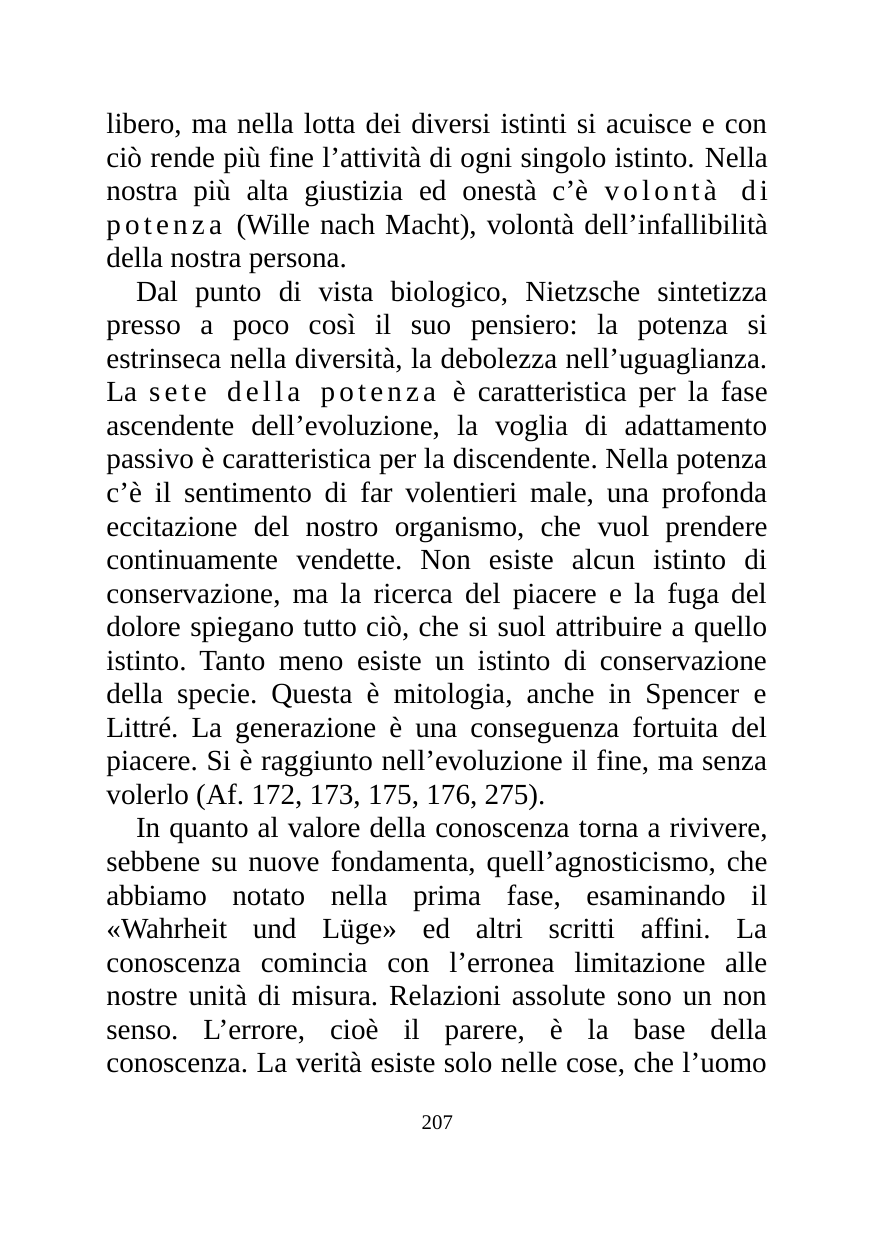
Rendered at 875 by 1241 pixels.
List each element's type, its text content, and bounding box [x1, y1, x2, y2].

text Dal punto di vista biologico, Nietzsche sintetizza presso a poco così il suo pensiero: la potenza si estrinseca nella diversità, la debolezza nell’uguaglianza. La sete della potenza è caratteristica per la fase ascendente dell’evoluzione, la voglia di adattamento passivo è caratteristica per la discendente. Nella potenza c’è il sentimento di far volentieri male, una profonda eccitazione del nostro organismo, che vuol prendere continuamente vendette. Non esiste alcun istinto di conservazione, ma la ricerca del piacere e la fuga del dolore spiegano tutto ciò, che si suol attribuire a quello istinto. Tanto meno esiste un istinto di conservazione della specie. Questa è mitologia, anche in Spencer e Littré. La generazione è una conseguenza fortuita del piacere. Si è raggiunto nell’evoluzione il fine, ma senza volerlo (Af. 172, 173, 175, 176, 275). [106, 274, 768, 811]
text In quanto al valore della conoscenza torna a rivivere, sebbene su nuove fondamenta, quell’agnosticismo, che abbiamo notato nella prima fase, esaminando il «Wahrheit und Lüge» ed altri scritti affini. La conoscenza comincia con l’erronea limitazione alle nostre unità di misura. Relazioni assolute sono un non senso. L’errore, cioè il parere, è la base della conoscenza. La verità esiste solo nelle cose, che l’uomo [106, 811, 768, 1079]
text libero, ma nella lotta dei diversi istinti si acuisce e con ciò rende più fine l’attività di ogni singolo istinto. Nella nostra più alta giustizia ed onestà c’è volontà di potenza (Wille nach Macht), volontà dell’infallibilità della nostra persona. [106, 106, 768, 274]
